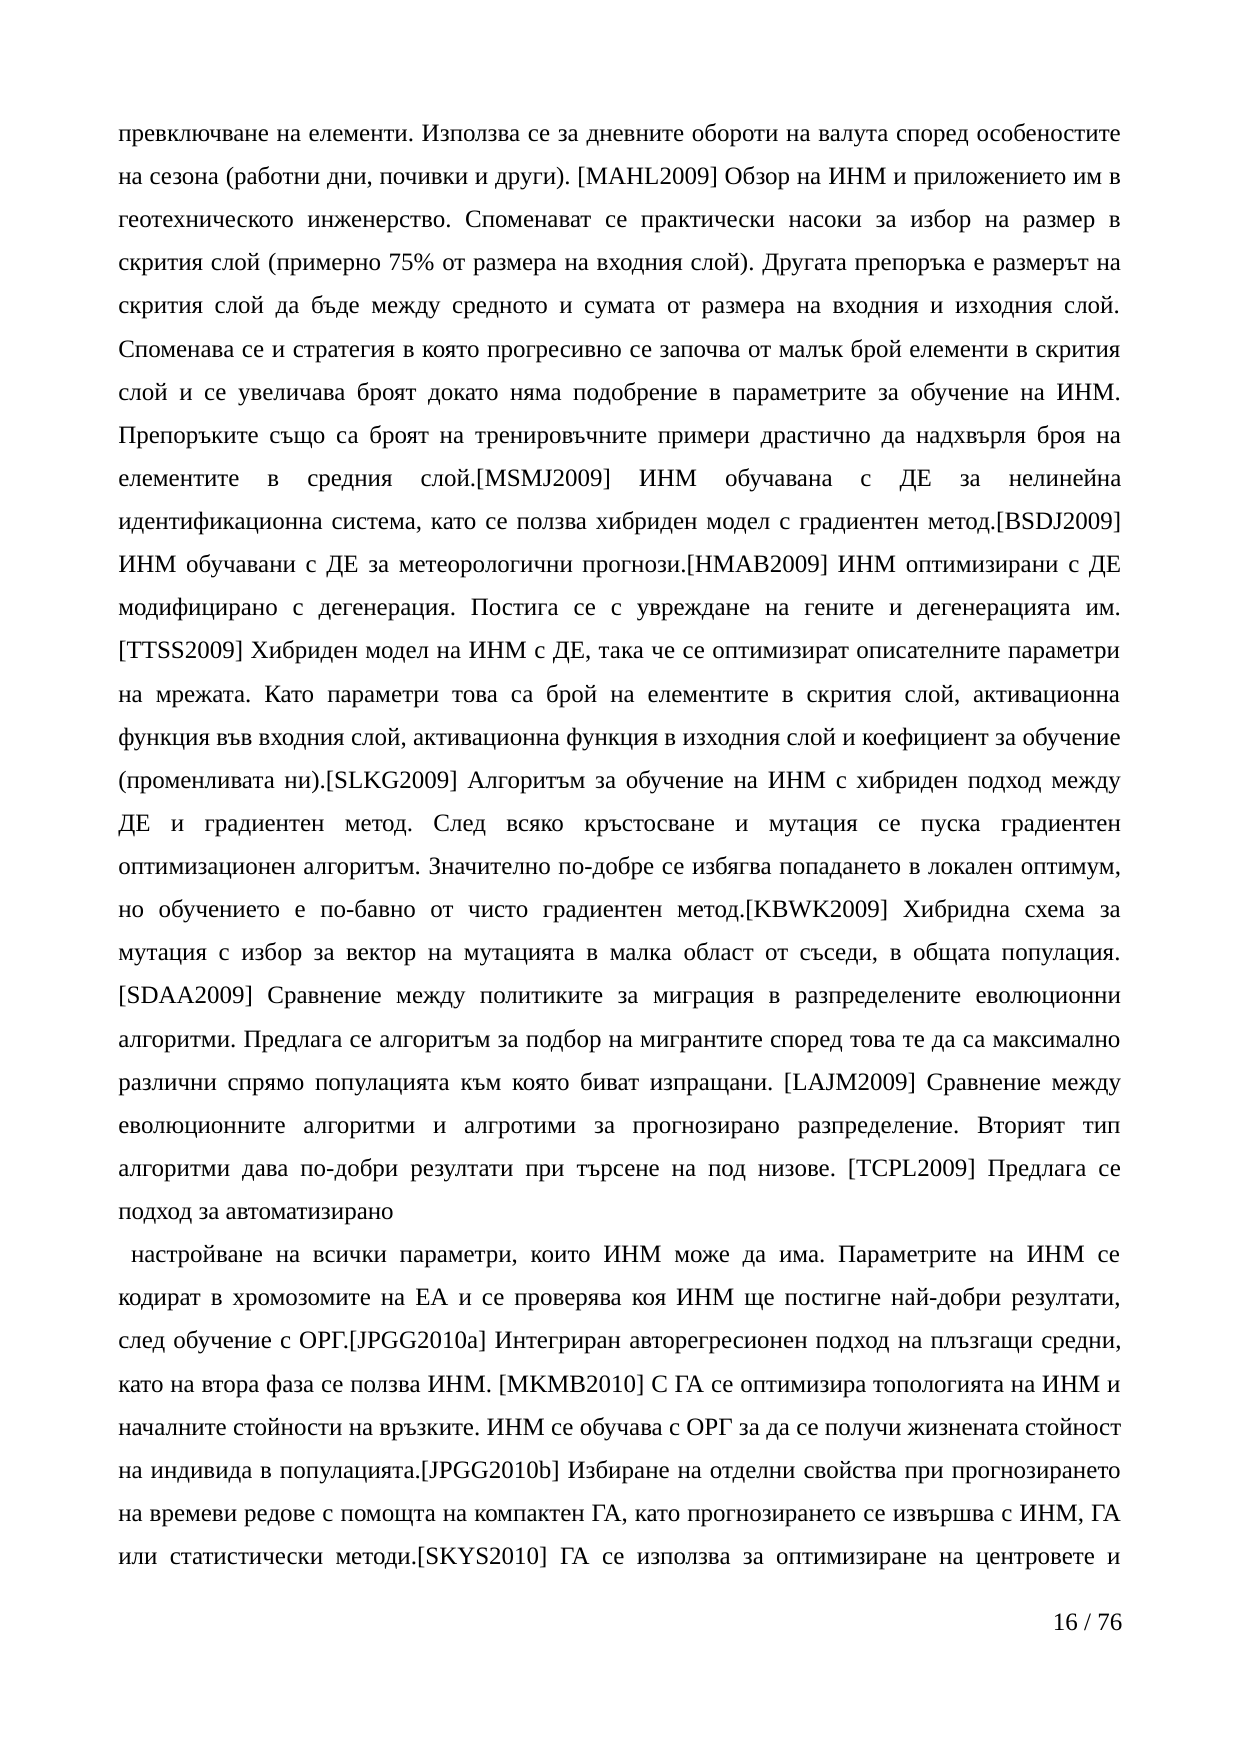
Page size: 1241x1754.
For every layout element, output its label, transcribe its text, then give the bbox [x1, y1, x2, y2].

text настройване на всички параметри, които ИНМ може да има. Параметрите на ИНМ се кодират в хромозомите на ЕА и се проверява коя ИНМ ще постигне най-добри резултати, след обучение с ОРГ.[JPGG2010a] Интегриран авторегресионен подход на плъзгащи средни, като на втора фаза се ползва ИНМ. [MKMB2010] С ГА се оптимизира топологията на ИНМ и началните стойности на връзките. ИНМ се обучава с ОРГ за да се получи жизнената стойност на индивида в популацията.[JPGG2010b] Избиране на отделни свойства при прогнозирането на времеви редове с помощта на компактен ГА, като прогнозирането се извършва с ИНМ, ГА или статистически методи.[SKYS2010] ГА се използва за оптимизиране на центровете и [118, 1239, 1122, 1570]
text превключване на елементи. Използва се за дневните обороти на валута според особеностите на сезона (работни дни, почивки и други). [MAHL2009] Обзор на ИНМ и приложението им в геотехническото инженерство. Споменават се практически насоки за избор на размер в скрития слой (примерно 75% от размера на входния слой). Другата препоръка е размерът на скрития слой да бъде между средното и сумата от размера на входния и изходния слой. Споменава се и стратегия в която прогресивно се започва от малък брой елементи в скрития слой и се увеличава броят докато няма подобрение в параметрите за обучение на ИНМ. Препоръките също са броят на тренировъчните примери драстично да надхвърля броя на елементите в средния слой.[MSMJ2009] ИНМ обучавана с ДЕ за нелинейна идентификационна система, като се ползва хибриден модел с градиентен метод.[BSDJ2009] ИНМ обучавани с ДЕ за метеорологични прогнози.[HMAB2009] ИНМ оптимизирани с ДЕ модифицирано с дегенерация. Постига се с увреждане на гените и дегенерацията им.[TTSS2009] Хибриден модел на ИНМ с ДЕ, така че се оптимизират описателните параметри на мрежата. Като параметри това са брой на елементите в скрития слой, активационна функция във входния слой, активационна функция в изходния слой и коефициент за обучение (променливата ни).[SLKG2009] Алгоритъм за обучение на ИНМ с хибриден подход между ДЕ и градиентен метод. След всяко кръстосване и мутация се пуска градиентен оптимизационен алгоритъм. Значително по-добре се избягва попадането в локален оптимум, но обучението е по-бавно от чисто градиентен метод.[KBWK2009] Хибридна схема за мутация с избор за вектор на мутацията в малка област от съседи, в общата популация.[SDAA2009] Сравнение между политиките за миграция в разпределените еволюционни алгоритми. Предлага се алгоритъм за подбор на мигрантите според това те да са максимално различни спрямо популацията към която биват изпращани. [LAJM2009] Сравнение между еволюционните алгоритми и алгротими за прогнозирано разпределение. Вторият тип алгоритми дава по-добри резултати при търсене на под низове. [TCPL2009] Предлага се подход за автоматизирано [118, 118, 1122, 1225]
